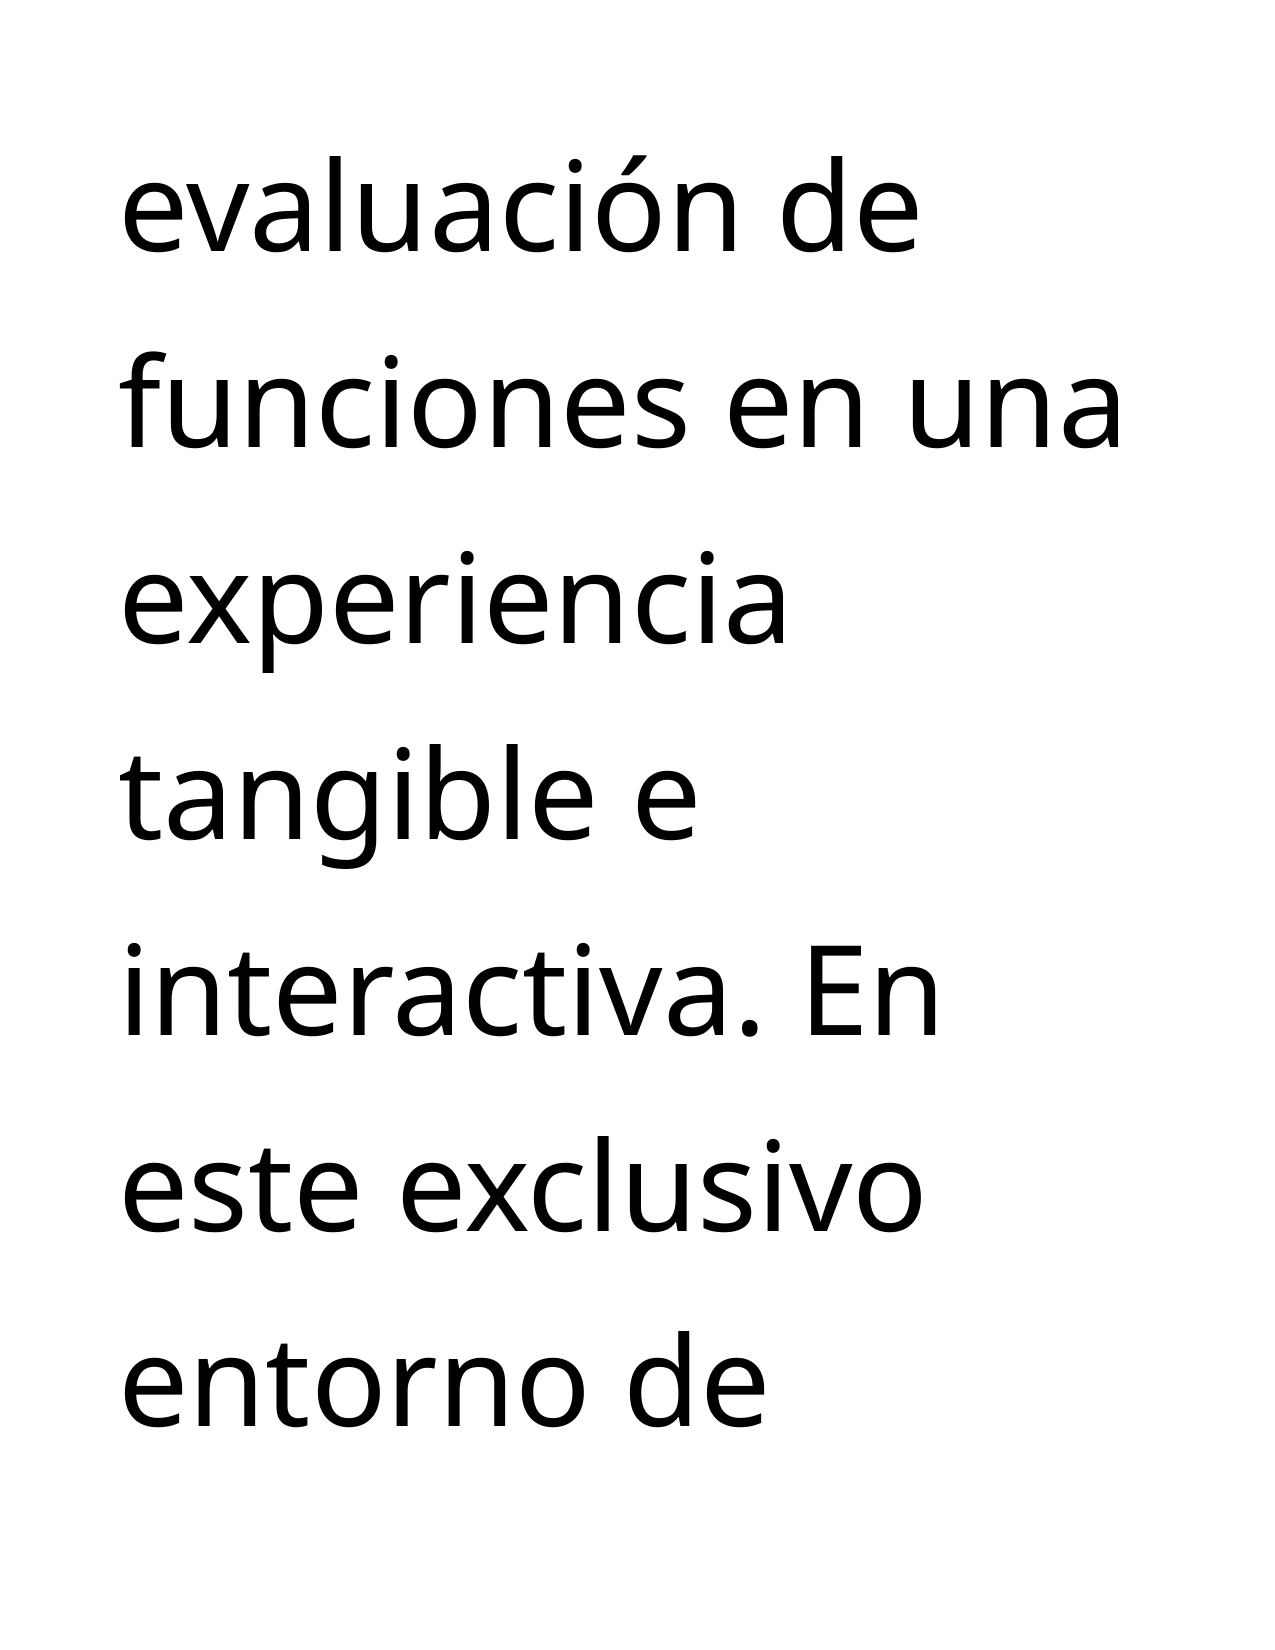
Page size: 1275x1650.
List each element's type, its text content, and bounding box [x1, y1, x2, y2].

text evaluación de funciones en una experiencia tangible e interactiva. En este exclusivo entorno de [118, 118, 1157, 1463]
